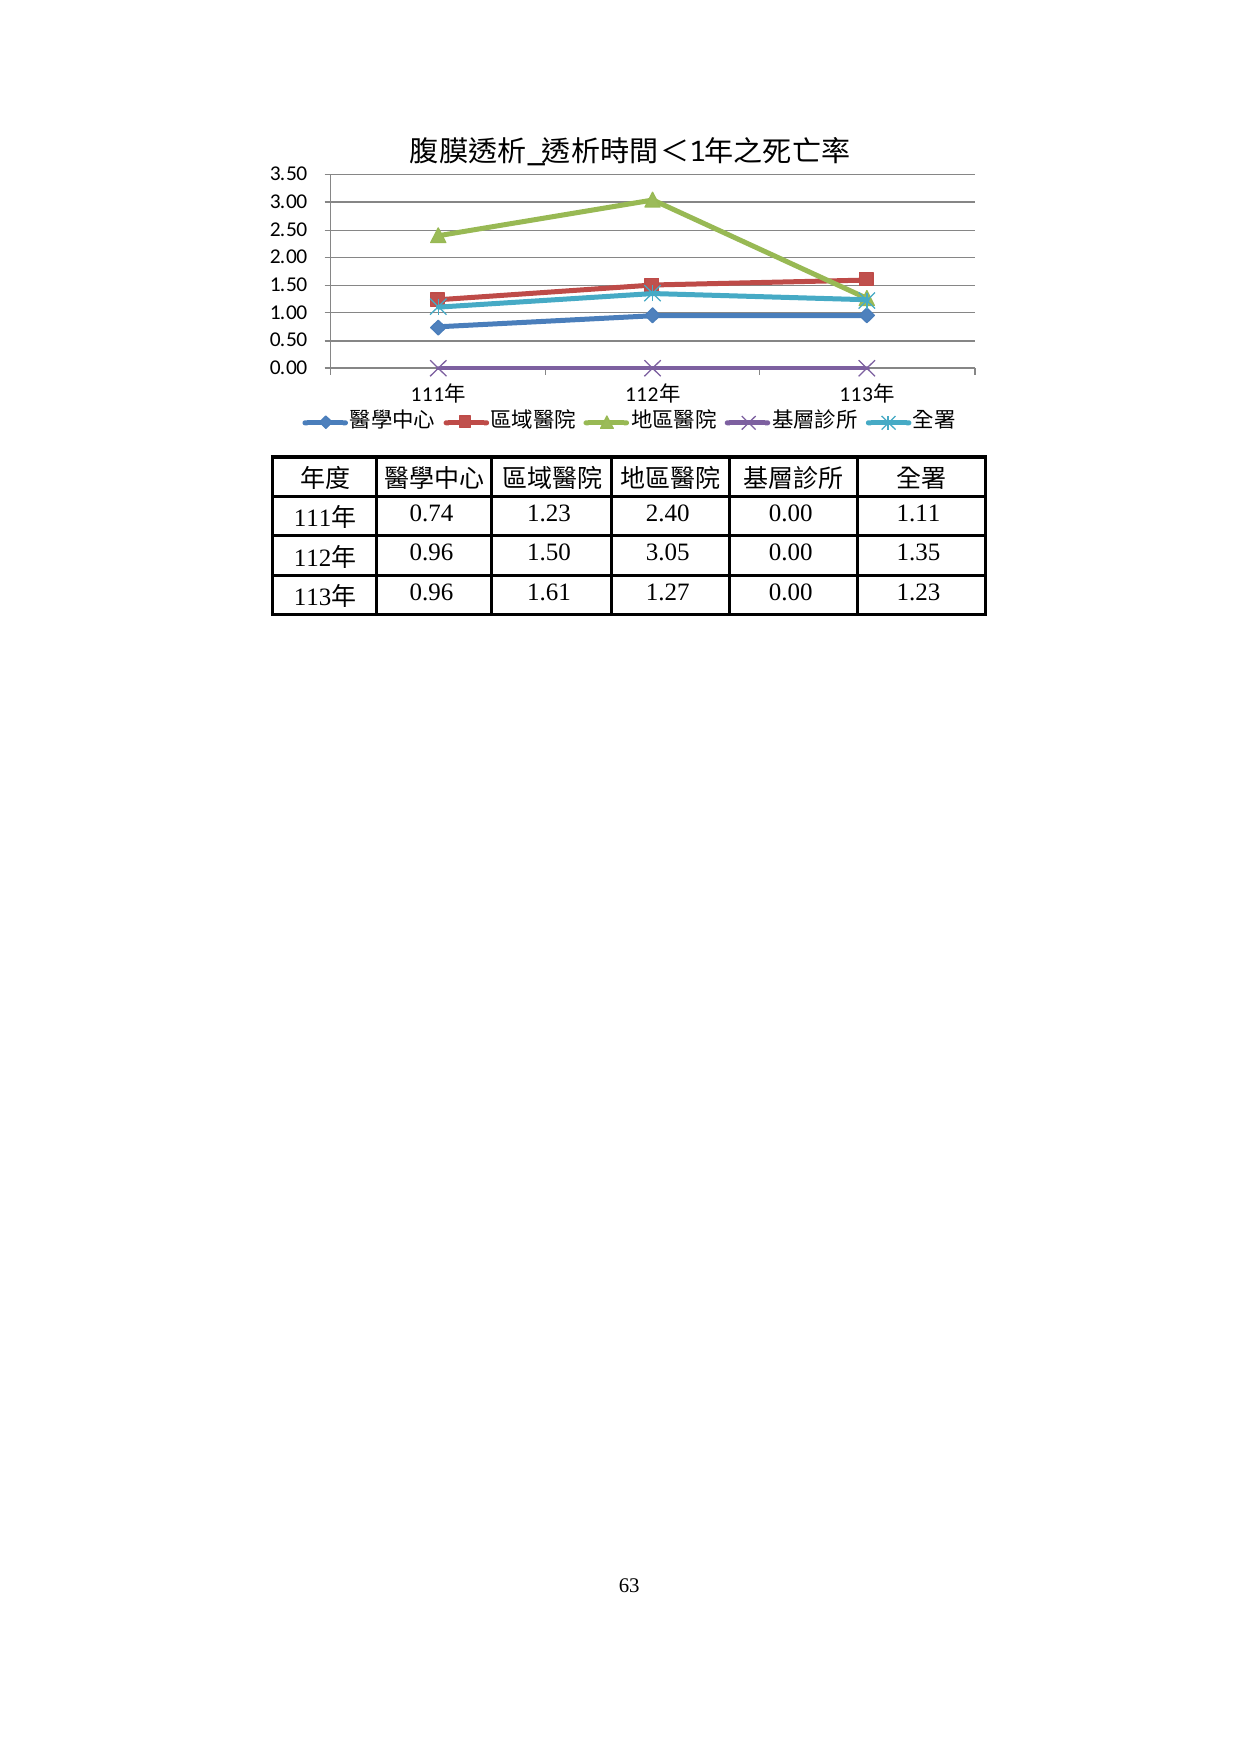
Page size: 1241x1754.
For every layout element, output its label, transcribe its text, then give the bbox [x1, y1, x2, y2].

table_header 年度 [274, 459, 375, 495]
table_header 地區醫院 [613, 459, 728, 495]
table_cell 1.23 [859, 577, 984, 613]
table_cell 1.50 [493, 537, 610, 573]
table_header 醫學中心 [378, 459, 490, 495]
table_cell 1.61 [493, 577, 610, 613]
table_cell 3.05 [613, 537, 728, 573]
table_cell 1.35 [859, 537, 984, 573]
table_cell 112年 [274, 537, 375, 573]
table_header 全署 [859, 459, 984, 495]
table_header 基層診所 [731, 459, 856, 495]
table_cell 111年 [274, 498, 375, 534]
table_cell 0.00 [731, 498, 856, 534]
table_cell 0.00 [731, 537, 856, 573]
table_cell 1.23 [493, 498, 610, 534]
table_header 區域醫院 [493, 459, 610, 495]
table_cell 0.00 [731, 577, 856, 613]
table_cell 0.96 [378, 577, 490, 613]
table_cell 2.40 [613, 498, 728, 534]
table_cell 1.27 [613, 577, 728, 613]
table_cell 0.96 [378, 537, 490, 573]
table_cell 113年 [274, 577, 375, 613]
table_cell 1.11 [859, 498, 984, 534]
table_cell 0.74 [378, 498, 490, 534]
